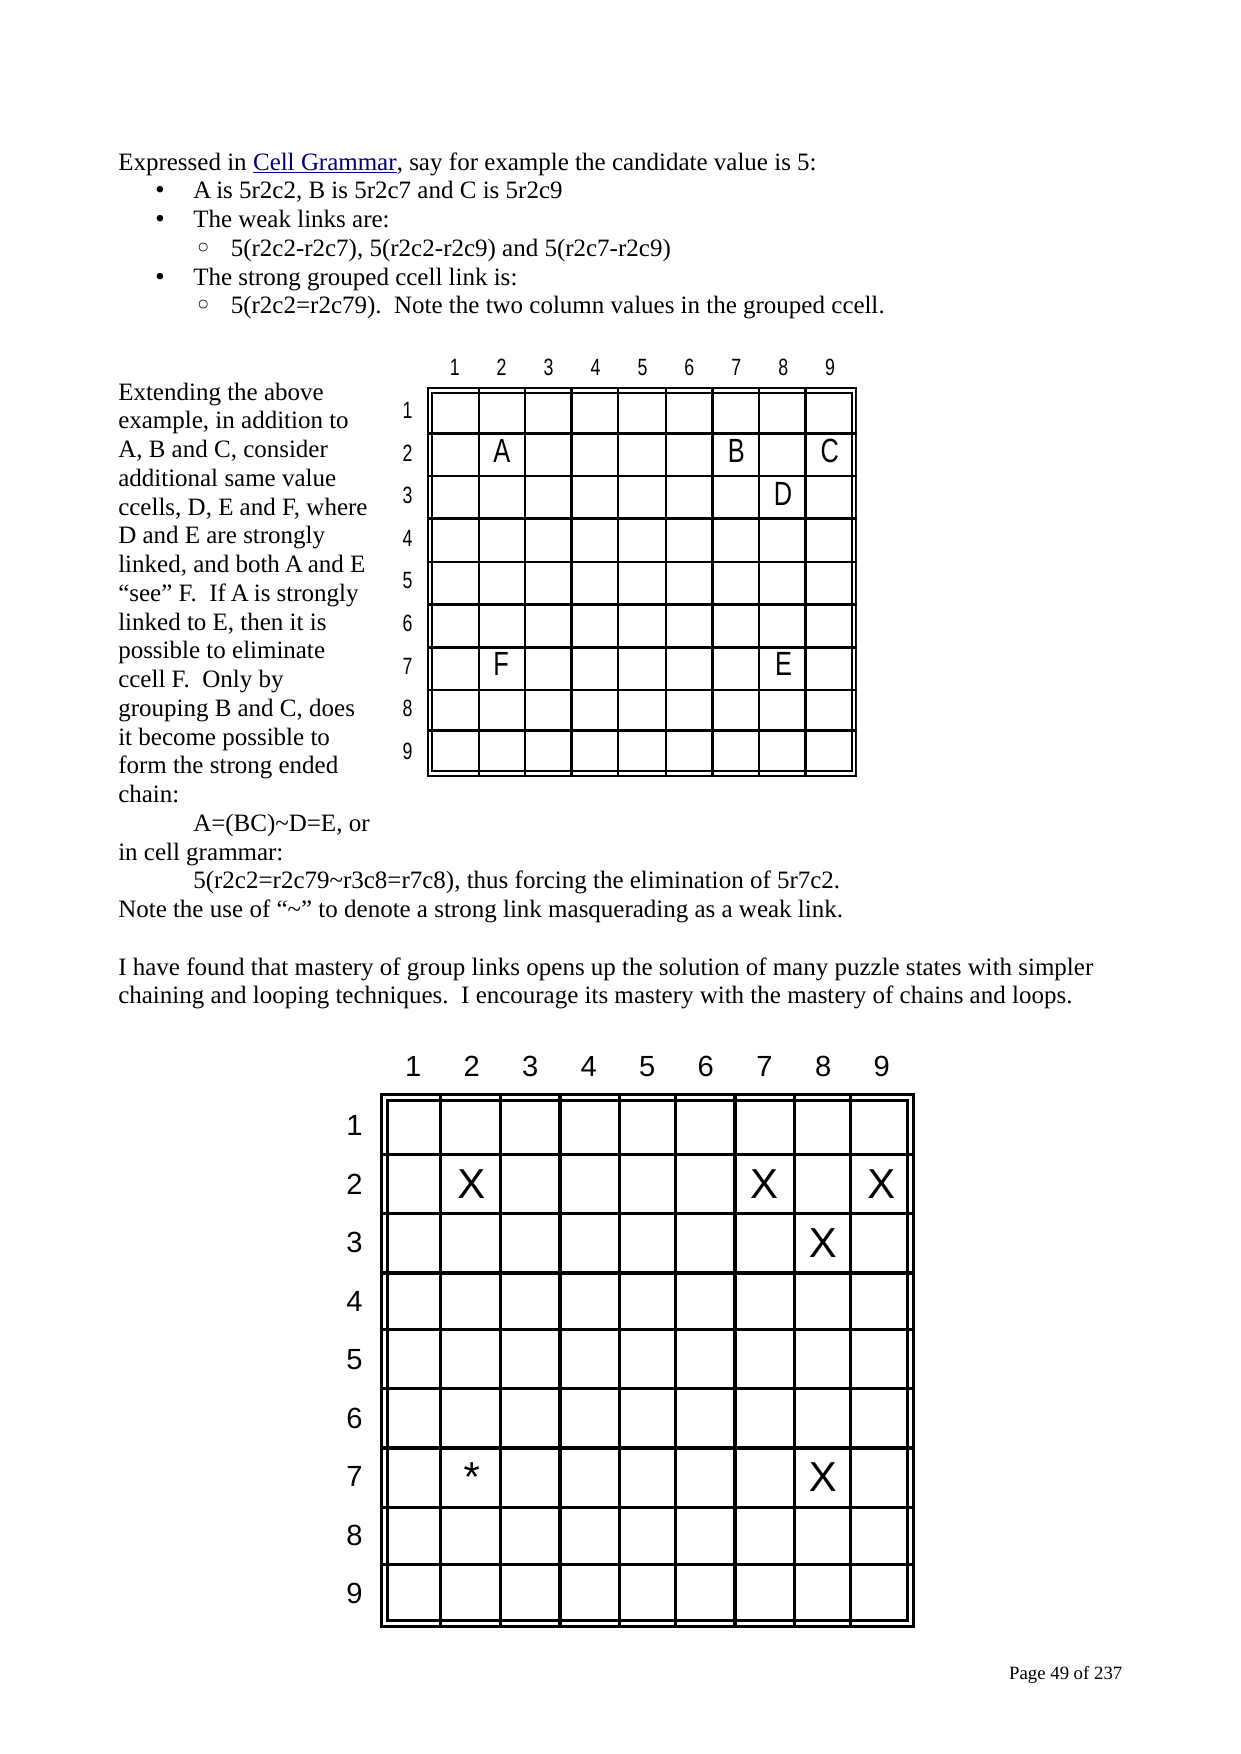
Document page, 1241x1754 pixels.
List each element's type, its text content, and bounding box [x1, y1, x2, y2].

list A is 5r2c2, B is 5r2c7 and C is 5r2c9 [156, 176, 1122, 204]
text Expressed in Cell Grammar, say for example the candidate value is 5: [118, 147, 1122, 176]
text A=(BC)~D=E, or in cell grammar: [118, 808, 1122, 866]
text Extending the above example, in addition to A, B and C, consider additional same value ccells, D, E and F, where D and E are strongly linked, and both A and E “see” F. If A is strongly linked to E, then it is possible to eliminate ccell F. Only by grouping B and C, does it become possible to form the strong ended chain: [118, 377, 1122, 808]
text Note the use of “~” to denote a strong link masquerading as a weak link. [118, 894, 1122, 923]
list 5(r2c2-r2c7), 5(r2c2-r2c9) and 5(r2c7-r2c9) [193, 233, 1122, 262]
text I have found that mastery of group links opens up the solution of many puzzle states with simpler chaining and looping techniques. I encourage its mastery with the mastery of chains and loops. [118, 952, 1122, 1009]
list The strong grouped ccell link is: [156, 262, 1122, 291]
text 5(r2c2=r2c79~r3c8=r7c8), thus forcing the elimination of 5r7c2. [118, 866, 1122, 894]
list The weak links are: [156, 204, 1122, 233]
list 5(r2c2=r2c79). Note the two column values in the grouped ccell. [193, 291, 1122, 319]
